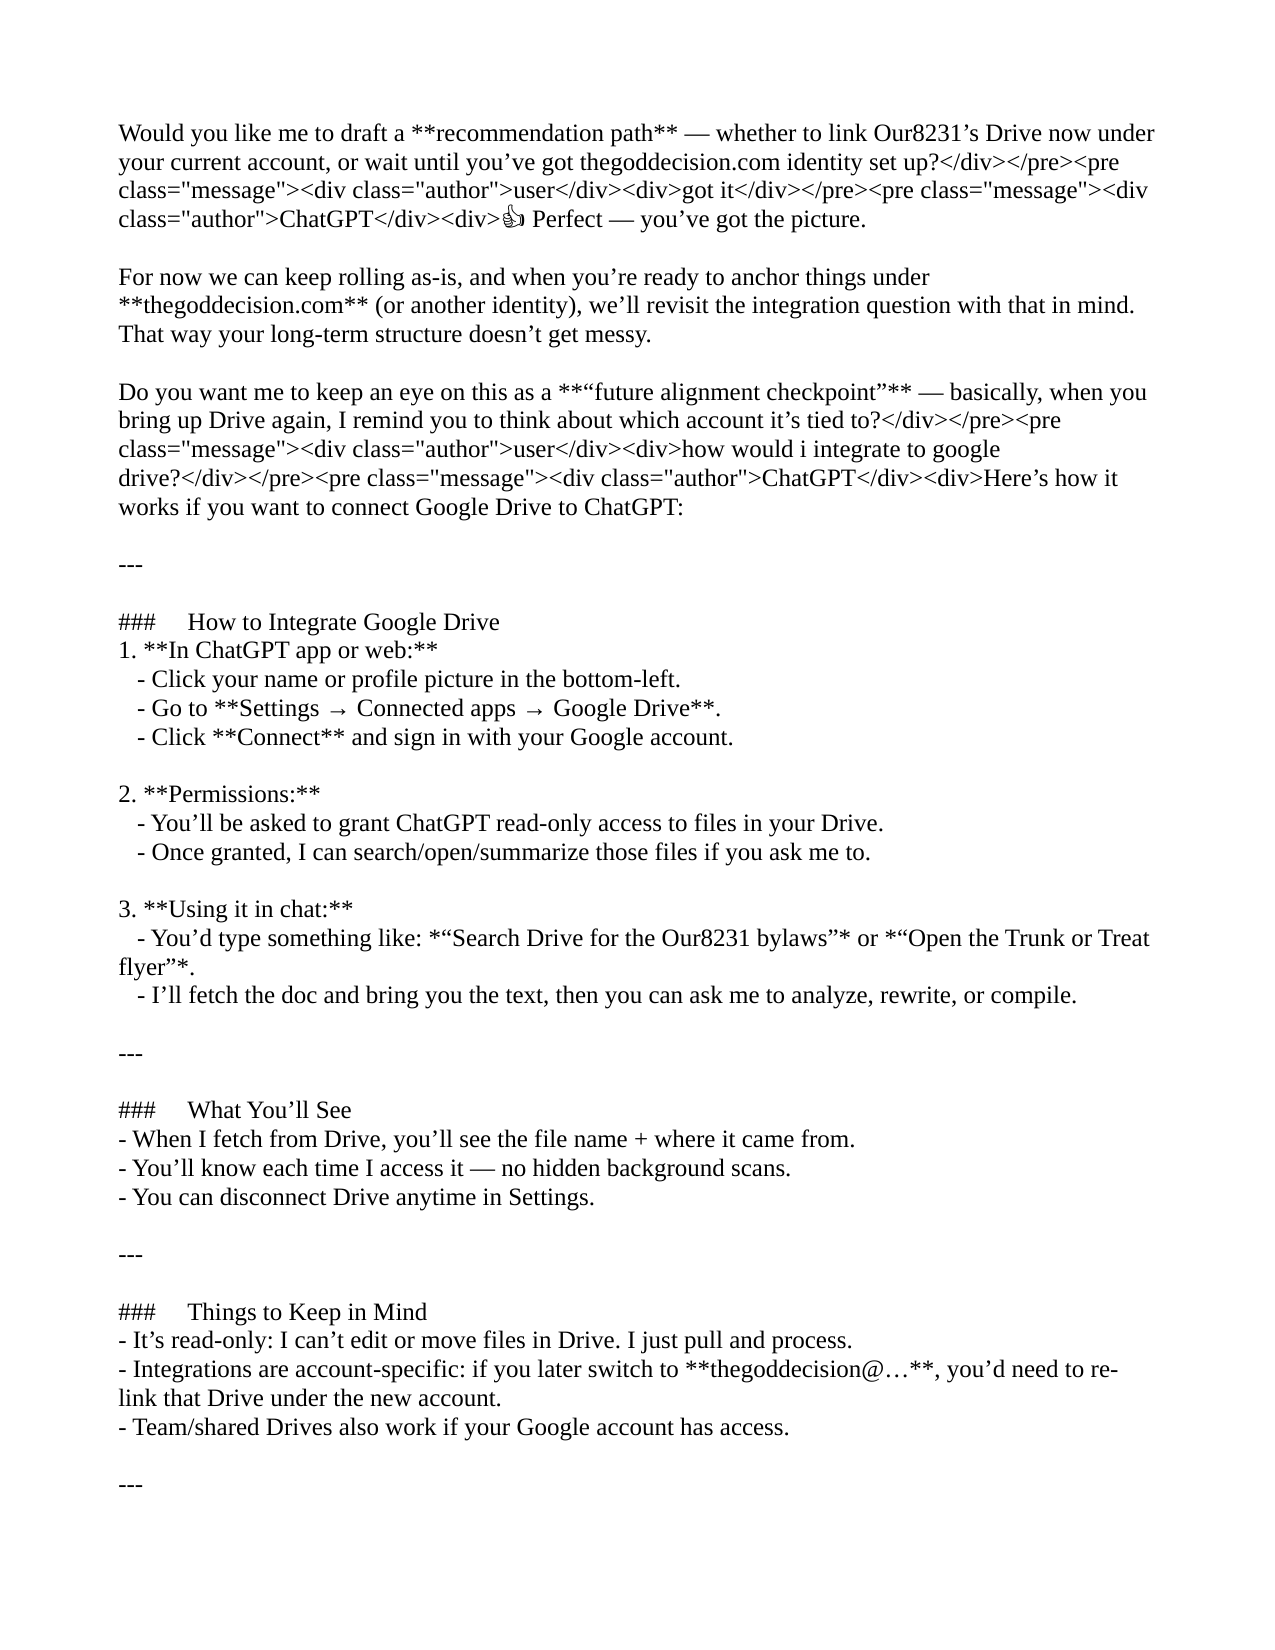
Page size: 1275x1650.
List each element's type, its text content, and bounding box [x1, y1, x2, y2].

text - You’d type something like: *“Search Drive for the Our8231 bylaws”* or *“Open the Trunk or Treat flyer”*. [118, 923, 1157, 981]
text - Team/shared Drives also work if your Google account has access. [118, 1412, 1157, 1441]
text Do you want me to keep an eye on this as a **“future alignment checkpoint”** — basically, when you bring up Drive again, I remind you to think about which account it’s tied to?</div></pre><pre class="message"><div class="author">user</div><div>how would i integrate to google drive?</div></pre><pre class="message"><div class="author">ChatGPT</div><div>Here’s how it works if you want to connect Google Drive to ChatGPT: [118, 377, 1157, 521]
text - It’s read-only: I can’t edit or move files in Drive. I just pull and process. [118, 1326, 1157, 1354]
text ### 🚦 Things to Keep in Mind [118, 1297, 1157, 1326]
text 3. **Using it in chat:** [118, 894, 1157, 923]
text Would you like me to draft a **recommendation path** — whether to link Our8231’s Drive now under your current account, or wait until you’ve got thegoddecision.com identity set up?</div></pre><pre class="message"><div class="author">user</div><div>got it</div></pre><pre class="message"><div class="author">ChatGPT</div><div>👍 Perfect — you’ve got the picture. [118, 118, 1157, 233]
text - Integrations are account-specific: if you later switch to **thegoddecision@…**, you’d need to re-link that Drive under the new account. [118, 1354, 1157, 1412]
text - You’ll be asked to grant ChatGPT read-only access to files in your Drive. [118, 808, 1157, 837]
text - You’ll know each time I access it — no hidden background scans. [118, 1153, 1157, 1182]
text For now we can keep rolling as-is, and when you’re ready to anchor things under **thegoddecision.com** (or another identity), we’ll revisit the integration question with that in mind. That way your long-term structure doesn’t get messy. [118, 262, 1157, 348]
text - When I fetch from Drive, you’ll see the file name + where it came from. [118, 1124, 1157, 1153]
text 1. **In ChatGPT app or web:** [118, 636, 1157, 664]
text - I’ll fetch the doc and bring you the text, then you can ask me to analyze, rewrite, or compile. [118, 981, 1157, 1009]
text --- [118, 549, 1157, 578]
text - Click **Connect** and sign in with your Google account. [118, 722, 1157, 751]
text - Click your name or profile picture in the bottom-left. [118, 664, 1157, 693]
text ### 📂 What You’ll See [118, 1096, 1157, 1124]
text - You can disconnect Drive anytime in Settings. [118, 1182, 1157, 1211]
text --- [118, 1469, 1157, 1498]
text ### 🔗 How to Integrate Google Drive [118, 607, 1157, 636]
text --- [118, 1038, 1157, 1067]
text 2. **Permissions:** [118, 779, 1157, 808]
text - Go to **Settings → Connected apps → Google Drive**. [118, 693, 1157, 722]
text - Once granted, I can search/open/summarize those files if you ask me to. [118, 837, 1157, 866]
text --- [118, 1239, 1157, 1268]
